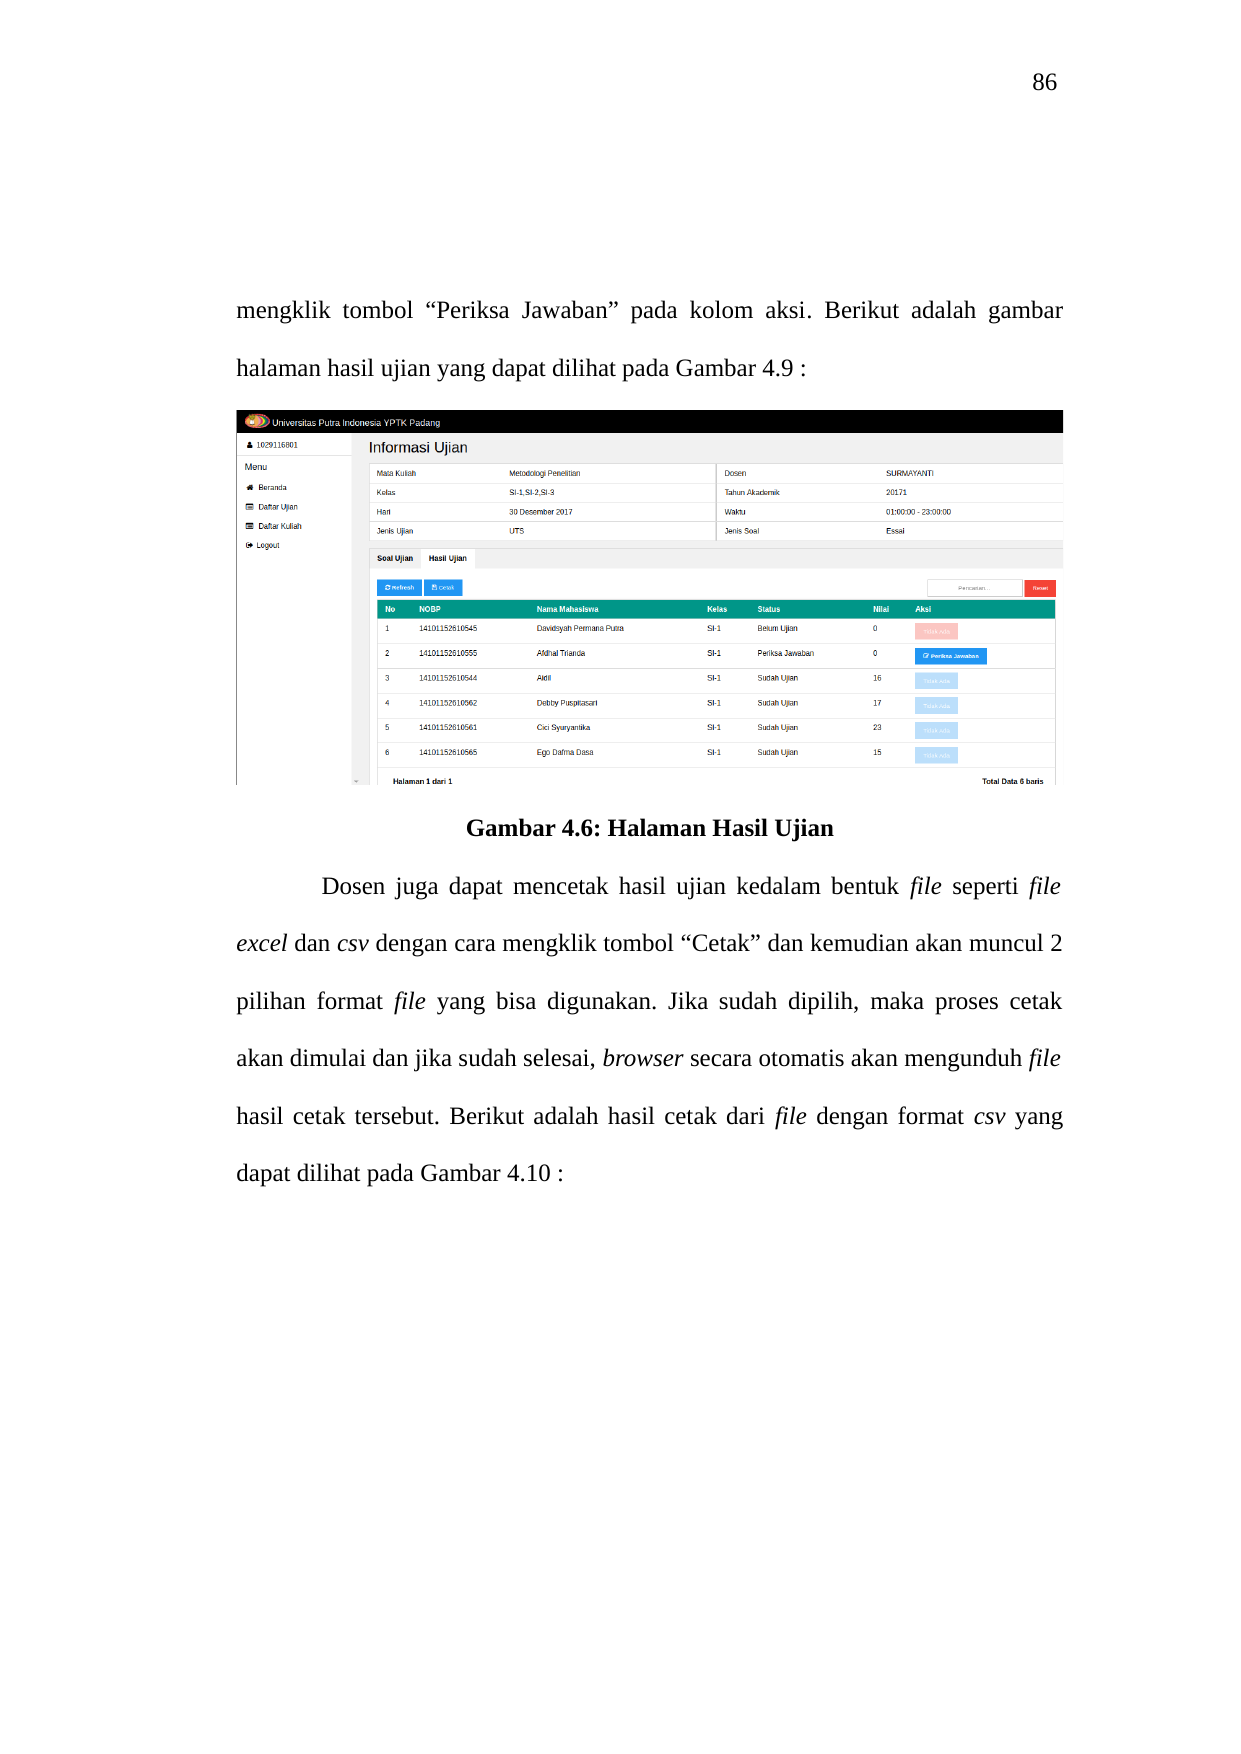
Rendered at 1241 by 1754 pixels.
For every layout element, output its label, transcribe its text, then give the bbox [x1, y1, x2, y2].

text Gambar 4.6: Halaman Hasil Ujian [236, 785, 1063, 842]
text mengklik tombol “Periksa Jawaban” pada kolom aksi. Berikut adalah gambar halaman hasil ujian yang dapat dilihat pada Gambar 4.9 : [236, 295, 1063, 382]
picture [236, 410, 1064, 785]
text Dosen juga dapat mencetak hasil ujian kedalam bentuk file seperti file excel dan csv dengan cara mengklik tombol “Cetak” dan kemudian akan muncul 2 pilihan format file yang bisa digunakan. Jika sudah dipilih, maka proses cetak akan dimulai dan jika sudah selesai, browser secara otomatis akan mengunduh file hasil cetak tersebut. Berikut adalah hasil cetak dari file dengan format csv yang dapat dilihat pada Gambar 4.10 : [236, 871, 1063, 1187]
